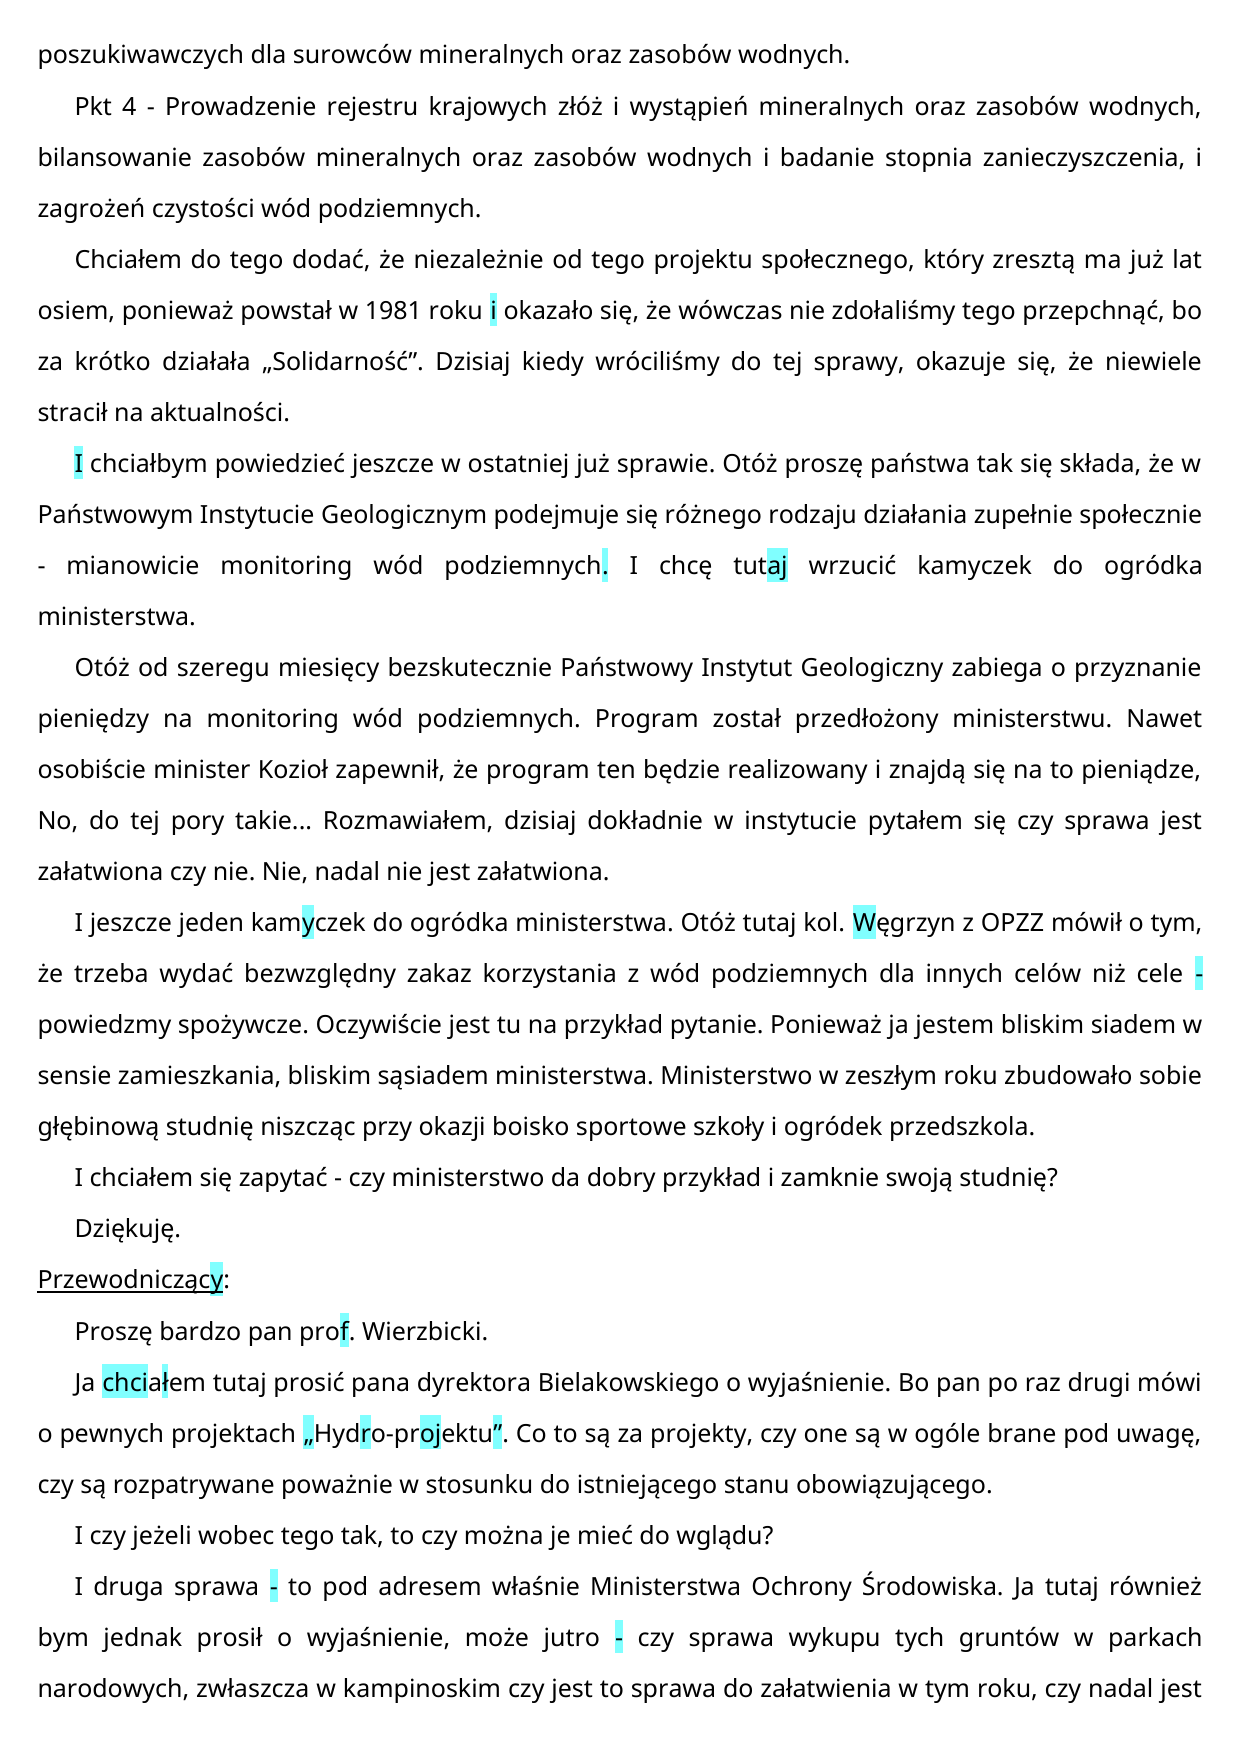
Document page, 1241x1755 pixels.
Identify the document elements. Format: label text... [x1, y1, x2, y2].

text Pkt 4 - Prowadzenie rejestru krajowych złóż i wystąpień mineralnych oraz zasobów wodnych, bilansowanie zasobów mineralnych oraz zasobów wodnych i badanie stopnia zanieczyszczenia, i zagrożeń czystości wód podziemnych. [37, 88, 1203, 224]
text I chciałem się zapytać - czy ministerstwo da dobry przykład i zamknie swoją studnię? [37, 1160, 1203, 1194]
text poszukiwawczych dla surowców mineralnych oraz zasobów wodnych. [37, 37, 1203, 71]
text Otóż od szeregu miesięcy bezskutecznie Państwowy Instytut Geologiczny zabiega o przyznanie pieniędzy na monitoring wód podziemnych. Program został przedłożony ministerstwu. Nawet osobiście minister Kozioł zapewnił, że program ten będzie realizowany i znajdą się na to pieniądze, No, do tej pory takie... Rozmawiałem, dzisiaj dokładnie w instytucie pytałem się czy sprawa jest załatwiona czy nie. Nie, nadal nie jest załatwiona. [37, 650, 1203, 888]
text I chciałbym powiedzieć jeszcze w ostatniej już sprawie. Otóż proszę państwa tak się składa, że w Państwowym Instytucie Geologicznym podejmuje się różnego rodzaju działania zupełnie społecznie - mianowicie monitoring wód podziemnych. I chcę tutaj wrzucić kamyczek do ogródka ministerstwa. [37, 446, 1203, 633]
text Proszę bardzo pan prof. Wierzbicki. [37, 1313, 1203, 1347]
text Ja chciałem tutaj prosić pana dyrektora Bielakowskiego o wyjaśnienie. Bo pan po raz drugi mówi o pewnych projektach „Hydro-projektu”. Co to są za projekty, czy one są w ogóle brane pod uwagę, czy są rozpatrywane poważnie w stosunku do istniejącego stanu obowiązującego. [37, 1364, 1203, 1500]
text Chciałem do tego dodać, że niezależnie od tego projektu społecznego, który zresztą ma już lat osiem, ponieważ powstał w 1981 roku i okazało się, że wówczas nie zdołaliśmy tego przepchnąć, bo za krótko działała „Solidarność”. Dzisiaj kiedy wróciliśmy do tej sprawy, okazuje się, że niewiele stracił na aktualności. [37, 241, 1203, 428]
text I czy jeżeli wobec tego tak, to czy można je mieć do wglądu? [37, 1517, 1203, 1551]
text Dziękuję. [37, 1211, 1203, 1245]
text Przewodniczący: [37, 1262, 1203, 1296]
text I druga sprawa - to pod adresem właśnie Ministerstwa Ochrony Środowiska. Ja tutaj również bym jednak prosił o wyjaśnienie, może jutro - czy sprawa wykupu tych gruntów w parkach narodowych, zwłaszcza w kampinoskim czy jest to sprawa do załatwienia w tym roku, czy nadal jest [37, 1568, 1203, 1704]
text I jeszcze jeden kamyczek do ogródka ministerstwa. Otóż tutaj kol. Węgrzyn z OPZZ mówił o tym, że trzeba wydać bezwzględny zakaz korzystania z wód podziemnych dla innych celów niż cele - powiedzmy spożywcze. Oczywiście jest tu na przykład pytanie. Ponieważ ja jestem bliskim siadem w sensie zamieszkania, bliskim sąsiadem ministerstwa. Ministerstwo w zeszłym roku zbudowało sobie głębinową studnię niszcząc przy okazji boisko sportowe szkoły i ogródek przedszkola. [37, 905, 1203, 1143]
